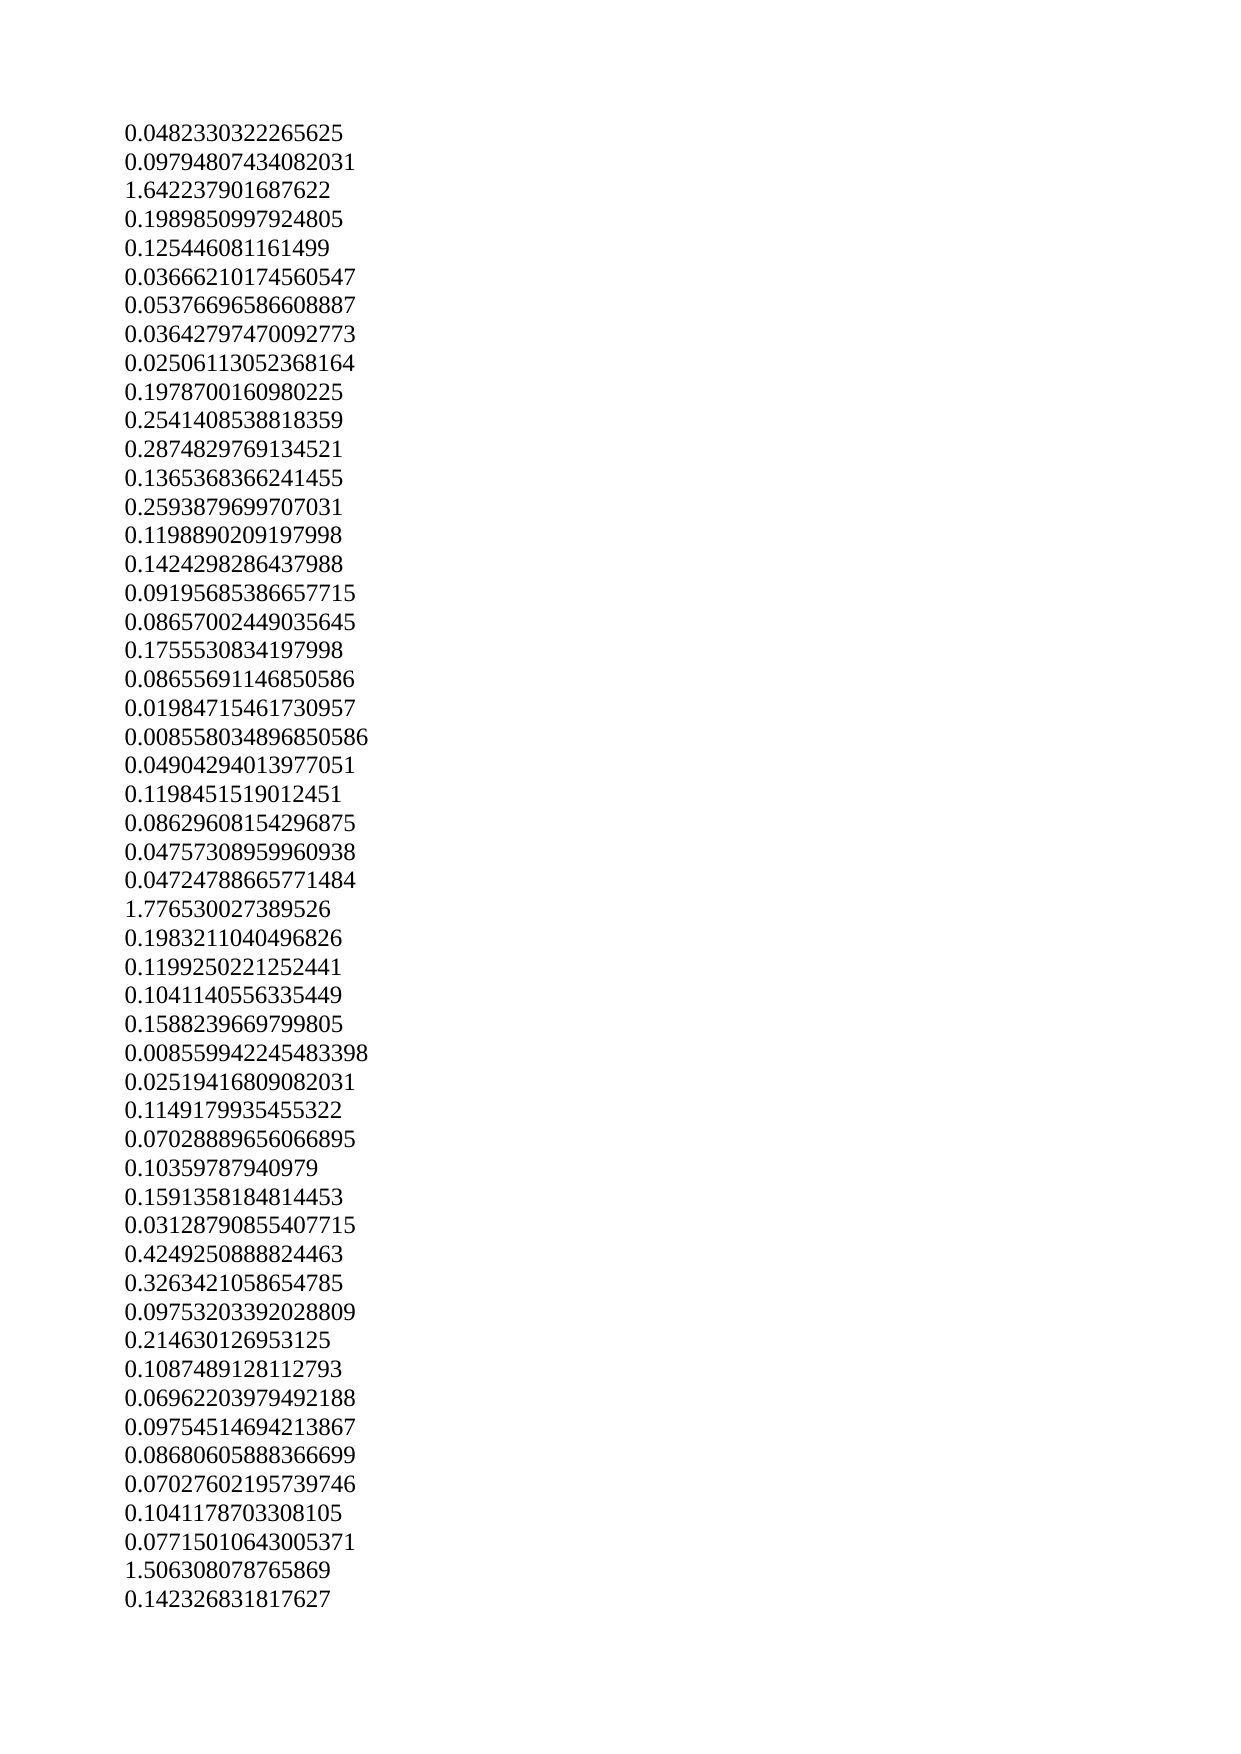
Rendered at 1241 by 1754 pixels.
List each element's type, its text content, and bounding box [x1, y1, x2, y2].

text 0.03128790855407715 [118, 1211, 1122, 1239]
text 0.09753203392028809 [118, 1297, 1122, 1326]
text 0.1978700160980225 [118, 377, 1122, 406]
text 0.1198890209197998 [118, 521, 1122, 549]
text 0.1087489128112793 [118, 1354, 1122, 1383]
text 0.125446081161499 [118, 233, 1122, 262]
text 0.04724788665771484 [118, 866, 1122, 894]
text 0.03666210174560547 [118, 262, 1122, 291]
text 0.3263421058654785 [118, 1268, 1122, 1297]
text 0.02519416809082031 [118, 1067, 1122, 1096]
text 0.09794807434082031 [118, 147, 1122, 176]
text 0.04904294013977051 [118, 751, 1122, 779]
text 0.1989850997924805 [118, 204, 1122, 233]
text 0.07028889656066895 [118, 1124, 1122, 1153]
text 0.1198451519012451 [118, 779, 1122, 808]
text 0.03642797470092773 [118, 319, 1122, 348]
text 0.04757308959960938 [118, 837, 1122, 866]
text 0.10359787940979 [118, 1153, 1122, 1182]
text 0.08629608154296875 [118, 808, 1122, 837]
text 0.07715010643005371 [118, 1527, 1122, 1556]
text 1.642237901687622 [118, 176, 1122, 204]
text 0.1424298286437988 [118, 549, 1122, 578]
text 0.1591358184814453 [118, 1182, 1122, 1211]
text 0.05376696586608887 [118, 291, 1122, 319]
text 1.506308078765869 [118, 1556, 1122, 1584]
text 0.09195685386657715 [118, 578, 1122, 607]
text 0.01984715461730957 [118, 693, 1122, 722]
text 0.1199250221252441 [118, 952, 1122, 981]
text 0.1149179935455322 [118, 1096, 1122, 1124]
text 0.008558034896850586 [118, 722, 1122, 751]
text 0.1755530834197998 [118, 636, 1122, 664]
text 0.2541408538818359 [118, 406, 1122, 434]
text 0.1365368366241455 [118, 463, 1122, 492]
text 0.1041140556335449 [118, 981, 1122, 1009]
text 0.0482330322265625 [118, 118, 1122, 147]
text 0.07027602195739746 [118, 1469, 1122, 1498]
text 0.08655691146850586 [118, 664, 1122, 693]
text 0.2874829769134521 [118, 434, 1122, 463]
text 0.2593879699707031 [118, 492, 1122, 521]
text 0.214630126953125 [118, 1326, 1122, 1354]
text 0.142326831817627 [118, 1584, 1122, 1613]
text 1.776530027389526 [118, 894, 1122, 923]
text 0.1041178703308105 [118, 1498, 1122, 1527]
text 0.1983211040496826 [118, 923, 1122, 952]
text 0.06962203979492188 [118, 1383, 1122, 1412]
text 0.1588239669799805 [118, 1009, 1122, 1038]
text 0.008559942245483398 [118, 1038, 1122, 1067]
text 0.09754514694213867 [118, 1412, 1122, 1441]
text 0.08657002449035645 [118, 607, 1122, 636]
text 0.08680605888366699 [118, 1441, 1122, 1469]
text 0.02506113052368164 [118, 348, 1122, 377]
text 0.4249250888824463 [118, 1239, 1122, 1268]
